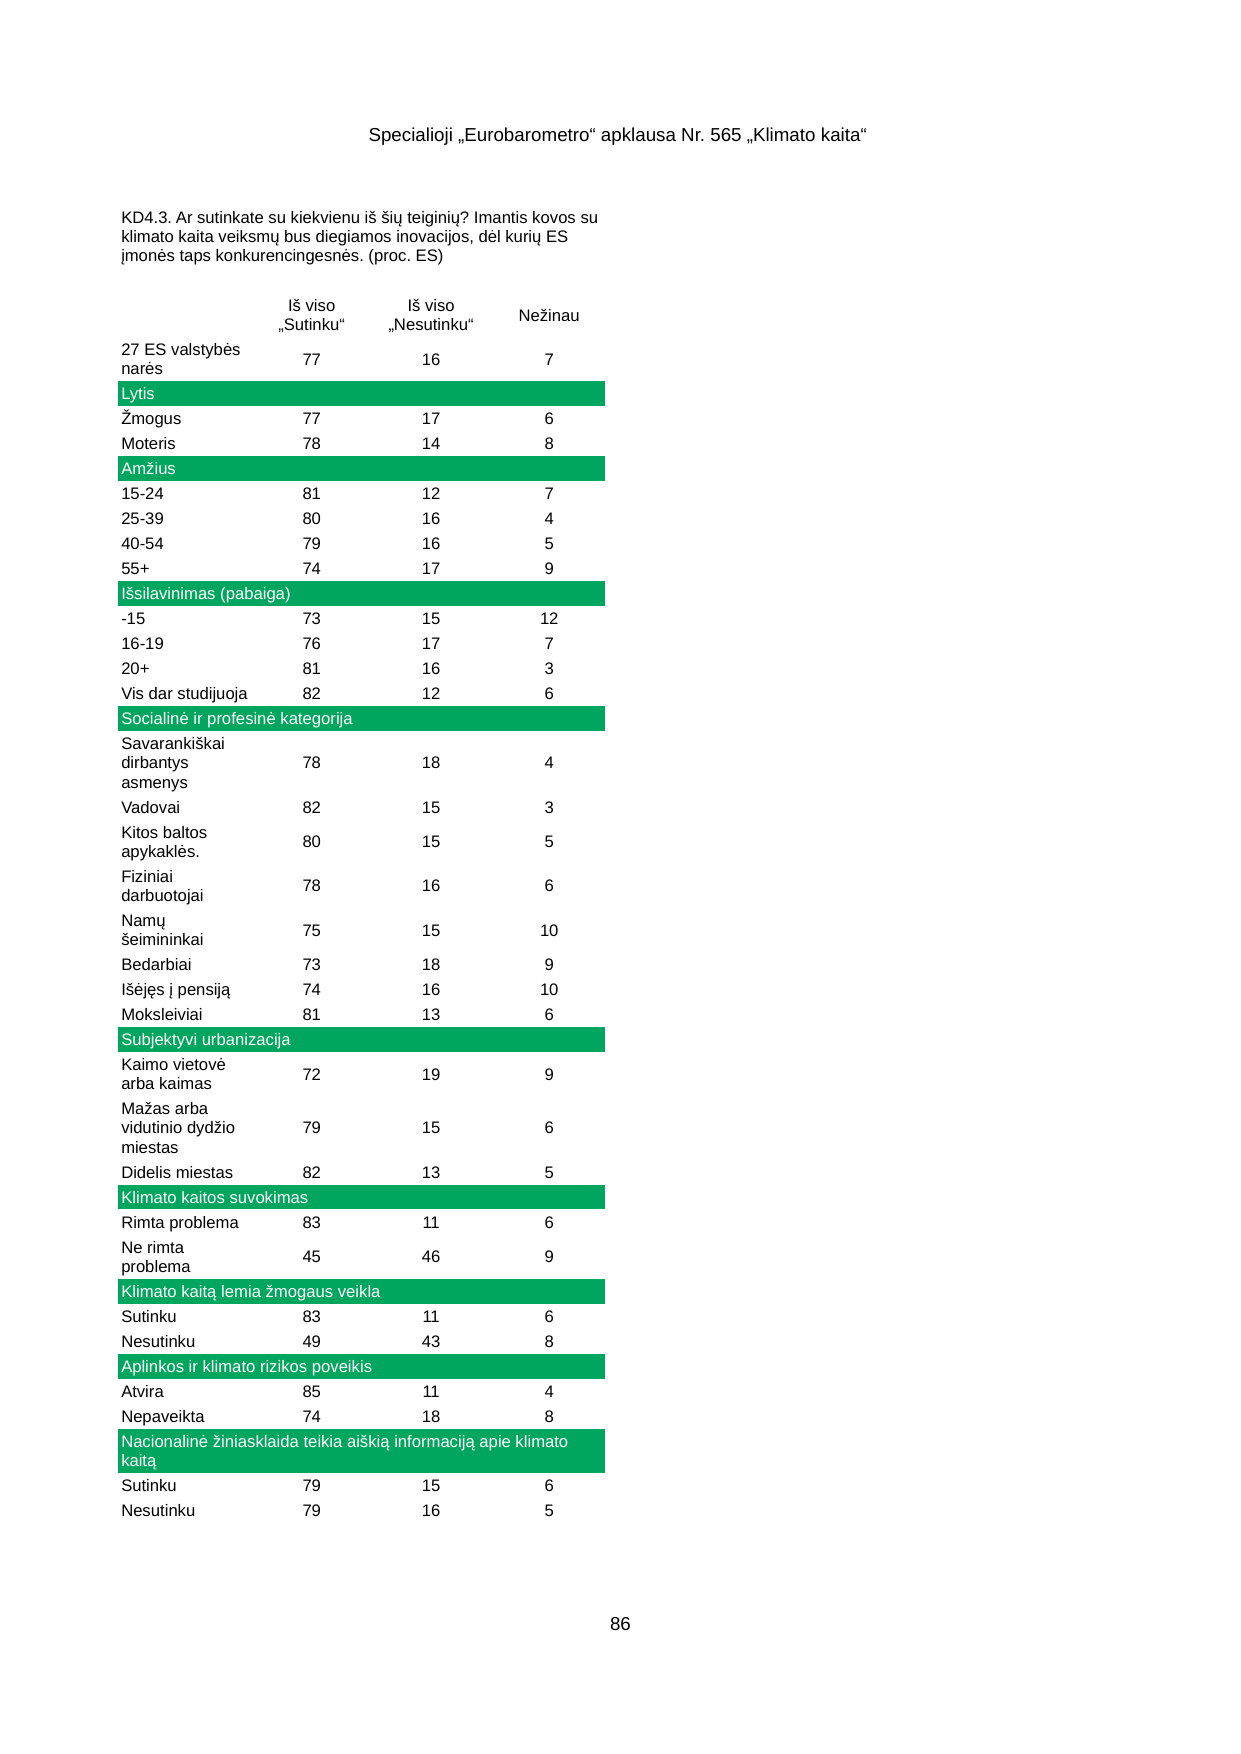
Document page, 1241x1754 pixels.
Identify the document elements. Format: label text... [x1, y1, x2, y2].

table_cell 73 [254, 606, 369, 631]
table_cell 49 [254, 1329, 369, 1354]
table_cell 6 [493, 864, 605, 908]
table_cell 82 [254, 681, 369, 706]
table_cell 7 [493, 337, 605, 381]
table_cell Rimta problema [118, 1210, 254, 1234]
table_cell Ne rimta problema [118, 1235, 254, 1279]
table_cell 6 [493, 1304, 605, 1329]
table_cell 12 [493, 606, 605, 631]
table_cell Išsilavinimas (pabaiga) [118, 581, 605, 606]
table_cell [118, 268, 254, 293]
table_cell 74 [254, 556, 369, 581]
table_cell 8 [493, 431, 605, 456]
table_cell 6 [493, 1096, 605, 1159]
table_cell Vis dar studijuoja [118, 681, 254, 706]
table_cell 40-54 [118, 531, 254, 556]
table_cell 82 [254, 1160, 369, 1184]
table_cell Subjektyvi urbanizacija [118, 1027, 605, 1052]
table_cell 72 [254, 1052, 369, 1096]
table_cell 7 [493, 631, 605, 656]
table_cell 27 ES valstybės narės [118, 337, 254, 381]
table_cell 82 [254, 795, 369, 819]
table_cell 75 [254, 908, 369, 952]
table_cell 79 [254, 1473, 369, 1498]
table_cell 16-19 [118, 631, 254, 656]
table_cell 16 [369, 864, 492, 908]
table_cell Moksleiviai [118, 1002, 254, 1027]
table_cell 79 [254, 1096, 369, 1159]
table_cell 85 [254, 1379, 369, 1404]
table_cell [118, 293, 254, 337]
table_cell Nesutinku [118, 1498, 254, 1523]
table_cell 78 [254, 431, 369, 456]
table_cell Atvira [118, 1379, 254, 1404]
table_cell 6 [493, 406, 605, 431]
table_cell 10 [493, 977, 605, 1002]
table_header KD4.3. Ar sutinkate su kiekvienu iš šių teiginių? Imantis kovos su klimato kaita veiksmų bus diegiamos inovacijos, dėl kurių ES įmonės taps konkurencingesnės. (proc. ES) [118, 205, 605, 268]
table_cell Kitos baltos apykaklės. [118, 820, 254, 864]
table_cell 6 [493, 681, 605, 706]
table_cell 8 [493, 1404, 605, 1429]
table_cell 83 [254, 1304, 369, 1329]
table_cell 5 [493, 1160, 605, 1184]
table_cell 81 [254, 481, 369, 506]
table_cell Fiziniai darbuotojai [118, 864, 254, 908]
table_cell 6 [493, 1002, 605, 1027]
table_cell 15 [369, 1473, 492, 1498]
table_cell 15-24 [118, 481, 254, 506]
table_cell Aplinkos ir klimato rizikos poveikis [118, 1354, 605, 1379]
table_cell Iš viso „Nesutinku“ [369, 293, 492, 337]
table_cell Sutinku [118, 1473, 254, 1498]
table_cell 80 [254, 820, 369, 864]
table_cell 16 [369, 977, 492, 1002]
table_cell 73 [254, 952, 369, 977]
table_cell Vadovai [118, 795, 254, 819]
table_cell Klimato kaitą lemia žmogaus veikla [118, 1279, 605, 1304]
table_cell 74 [254, 977, 369, 1002]
table_cell 4 [493, 506, 605, 531]
table_cell [254, 268, 369, 293]
table_cell Nesutinku [118, 1329, 254, 1354]
table_cell Išėjęs į pensiją [118, 977, 254, 1002]
table_cell 11 [369, 1304, 492, 1329]
table_cell 77 [254, 406, 369, 431]
table_cell 11 [369, 1210, 492, 1234]
table_cell Žmogus [118, 406, 254, 431]
table_cell 15 [369, 908, 492, 952]
table_cell 8 [493, 1329, 605, 1354]
table_cell 18 [369, 1404, 492, 1429]
table_cell 45 [254, 1235, 369, 1279]
table_cell 3 [493, 795, 605, 819]
table_cell 14 [369, 431, 492, 456]
table_cell Bedarbiai [118, 952, 254, 977]
table_cell -15 [118, 606, 254, 631]
table_cell 16 [369, 337, 492, 381]
table_cell 78 [254, 731, 369, 794]
table_cell 13 [369, 1160, 492, 1184]
table_cell Nacionalinė žiniasklaida teikia aiškią informaciją apie klimato kaitą [118, 1429, 605, 1473]
table_cell Savarankiškai dirbantys asmenys [118, 731, 254, 794]
table_cell 16 [369, 506, 492, 531]
table_cell Moteris [118, 431, 254, 456]
table_cell 79 [254, 531, 369, 556]
table_cell 16 [369, 531, 492, 556]
table_cell Nežinau [493, 293, 605, 337]
table_cell Iš viso „Sutinku“ [254, 293, 369, 337]
table_cell 17 [369, 406, 492, 431]
table_cell 43 [369, 1329, 492, 1354]
table_cell Namų šeimininkai [118, 908, 254, 952]
table_cell 10 [493, 908, 605, 952]
table_cell 15 [369, 606, 492, 631]
table_cell 13 [369, 1002, 492, 1027]
table_cell 16 [369, 1498, 492, 1523]
table_cell 18 [369, 731, 492, 794]
table_cell 16 [369, 656, 492, 681]
table_cell 9 [493, 1235, 605, 1279]
table_cell 3 [493, 656, 605, 681]
table_cell 4 [493, 731, 605, 794]
table_cell Amžius [118, 456, 605, 481]
table_cell Klimato kaitos suvokimas [118, 1185, 605, 1209]
table_cell 81 [254, 1002, 369, 1027]
table_cell 80 [254, 506, 369, 531]
table_cell 4 [493, 1379, 605, 1404]
table_cell 5 [493, 820, 605, 864]
table_cell 46 [369, 1235, 492, 1279]
table_cell 78 [254, 864, 369, 908]
table_cell 15 [369, 820, 492, 864]
table_cell 55+ [118, 556, 254, 581]
table_cell 6 [493, 1473, 605, 1498]
table_cell Sutinku [118, 1304, 254, 1329]
table_cell 5 [493, 1498, 605, 1523]
table_cell 20+ [118, 656, 254, 681]
table_cell Nepaveikta [118, 1404, 254, 1429]
table_cell [493, 268, 605, 293]
table_cell Mažas arba vidutinio dydžio miestas [118, 1096, 254, 1159]
table_cell 15 [369, 795, 492, 819]
table_cell Socialinė ir profesinė kategorija [118, 706, 605, 731]
table_cell 9 [493, 1052, 605, 1096]
table_cell 9 [493, 556, 605, 581]
table_cell 83 [254, 1210, 369, 1234]
table_cell 74 [254, 1404, 369, 1429]
table_cell 17 [369, 631, 492, 656]
table_cell 12 [369, 481, 492, 506]
table_cell 12 [369, 681, 492, 706]
table_cell 6 [493, 1210, 605, 1234]
table_cell [369, 268, 492, 293]
table_cell 76 [254, 631, 369, 656]
table_cell 25-39 [118, 506, 254, 531]
table_cell 11 [369, 1379, 492, 1404]
table_cell 5 [493, 531, 605, 556]
table_cell Kaimo vietovė arba kaimas [118, 1052, 254, 1096]
table_cell Didelis miestas [118, 1160, 254, 1184]
table_cell 17 [369, 556, 492, 581]
table_cell 7 [493, 481, 605, 506]
table_cell 18 [369, 952, 492, 977]
table_cell Lytis [118, 381, 605, 406]
table_cell 15 [369, 1096, 492, 1159]
table_cell 9 [493, 952, 605, 977]
table_cell 77 [254, 337, 369, 381]
table_cell 81 [254, 656, 369, 681]
table_cell 19 [369, 1052, 492, 1096]
table_cell 79 [254, 1498, 369, 1523]
